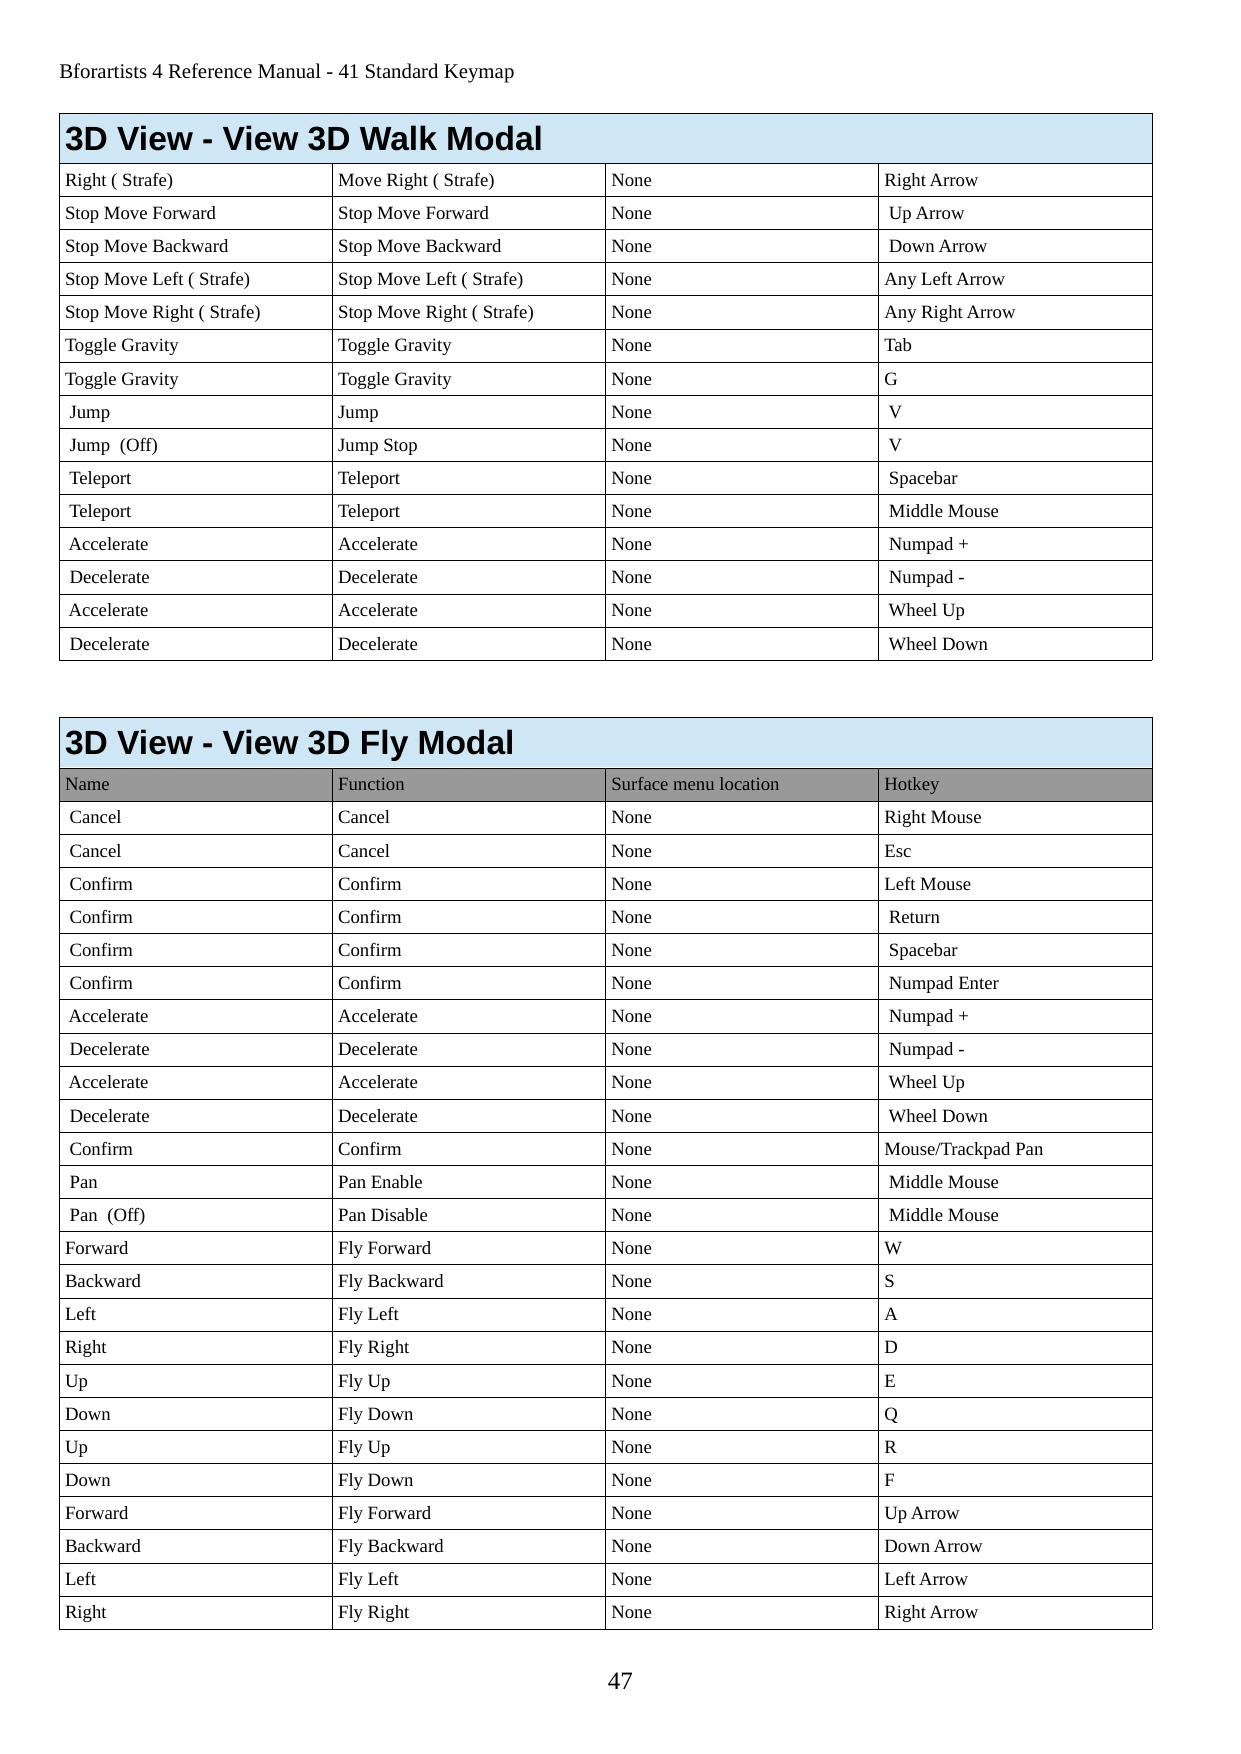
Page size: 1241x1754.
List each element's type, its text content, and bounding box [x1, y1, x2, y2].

table_cell Decelerate [333, 1034, 605, 1066]
table_cell Up [60, 1365, 332, 1397]
table_cell None [606, 1100, 878, 1132]
table_cell None [606, 230, 878, 262]
table_cell Fly Right [333, 1597, 605, 1629]
table_cell Confirm [333, 901, 605, 933]
table_cell None [606, 628, 878, 660]
table_cell Up Arrow [879, 197, 1152, 229]
table_cell Down Arrow [879, 1530, 1152, 1562]
table_cell Teleport [333, 495, 605, 527]
table_cell Forward [60, 1232, 332, 1264]
table_cell Confirm [60, 1133, 332, 1165]
table_cell Confirm [60, 967, 332, 999]
table_cell Confirm [333, 967, 605, 999]
table_cell None [606, 901, 878, 933]
table_cell None [606, 1597, 878, 1629]
table_cell Middle Mouse [879, 1199, 1152, 1231]
table_cell Confirm [60, 901, 332, 933]
table_cell Cancel [333, 835, 605, 867]
table_cell None [606, 1431, 878, 1463]
table_cell Fly Left [333, 1564, 605, 1596]
table_cell None [606, 396, 878, 428]
table_cell None [606, 802, 878, 834]
table_cell Decelerate [60, 1100, 332, 1132]
table_cell Wheel Up [879, 1067, 1152, 1099]
table_cell Stop Move Right ( Strafe) [60, 296, 332, 328]
table_cell Accelerate [60, 1000, 332, 1032]
table_cell Numpad - [879, 561, 1152, 593]
table_cell Teleport [60, 495, 332, 527]
table_cell None [606, 495, 878, 527]
table_cell Jump [60, 396, 332, 428]
table_cell Jump Stop [333, 429, 605, 461]
table_cell Fly Up [333, 1365, 605, 1397]
table_cell Q [879, 1398, 1152, 1430]
table_cell Fly Down [333, 1398, 605, 1430]
table_cell G [879, 363, 1152, 395]
table_cell Accelerate [60, 528, 332, 560]
table_cell Fly Backward [333, 1265, 605, 1297]
table_cell Teleport [60, 462, 332, 494]
table_cell Left [60, 1299, 332, 1331]
table_cell Up Arrow [879, 1497, 1152, 1529]
table_cell None [606, 1232, 878, 1264]
table_cell None [606, 528, 878, 560]
table_cell None [606, 1564, 878, 1596]
table_cell Decelerate [333, 561, 605, 593]
table_cell Move Right ( Strafe) [333, 164, 605, 196]
table_cell Confirm [60, 934, 332, 966]
table_cell Return [879, 901, 1152, 933]
table_cell Confirm [333, 934, 605, 966]
table_cell Backward [60, 1530, 332, 1562]
table_cell Left [60, 1564, 332, 1596]
table_cell Fly Forward [333, 1497, 605, 1529]
table_cell None [606, 934, 878, 966]
table_header 3D View - View 3D Walk Modal [60, 114, 1152, 163]
table_cell None [606, 1299, 878, 1331]
table_cell V [879, 396, 1152, 428]
table_cell Wheel Up [879, 595, 1152, 627]
table_cell None [606, 1497, 878, 1529]
table_cell Surface menu location [606, 769, 878, 801]
table_cell Cancel [60, 835, 332, 867]
table_cell Mouse/Trackpad Pan [879, 1133, 1152, 1165]
table_cell None [606, 164, 878, 196]
table_cell Function [333, 769, 605, 801]
table_cell Jump (Off) [60, 429, 332, 461]
table_cell Backward [60, 1265, 332, 1297]
table_cell Accelerate [333, 1067, 605, 1099]
table_cell Stop Move Forward [60, 197, 332, 229]
table_cell Right [60, 1332, 332, 1364]
table_cell Accelerate [333, 528, 605, 560]
table_cell Forward [60, 1497, 332, 1529]
table_cell Jump [333, 396, 605, 428]
table_cell D [879, 1332, 1152, 1364]
table_cell Wheel Down [879, 628, 1152, 660]
table_cell None [606, 1034, 878, 1066]
table_cell S [879, 1265, 1152, 1297]
table_cell None [606, 1166, 878, 1198]
table_cell Pan Disable [333, 1199, 605, 1231]
table_cell W [879, 1232, 1152, 1264]
table_cell Decelerate [333, 628, 605, 660]
table_cell A [879, 1299, 1152, 1331]
table_cell Middle Mouse [879, 1166, 1152, 1198]
table_cell Numpad + [879, 528, 1152, 560]
table_cell Confirm [60, 868, 332, 900]
table_cell Decelerate [60, 561, 332, 593]
table_cell Confirm [333, 868, 605, 900]
table_cell Down [60, 1464, 332, 1496]
table_cell Toggle Gravity [333, 363, 605, 395]
table_cell None [606, 595, 878, 627]
table_cell Fly Left [333, 1299, 605, 1331]
table_cell Accelerate [60, 1067, 332, 1099]
table_cell Pan [60, 1166, 332, 1198]
table_cell Numpad - [879, 1034, 1152, 1066]
table_cell Left Mouse [879, 868, 1152, 900]
table_cell None [606, 1133, 878, 1165]
table_cell None [606, 1067, 878, 1099]
table_cell Wheel Down [879, 1100, 1152, 1132]
table_cell None [606, 1530, 878, 1562]
table_cell F [879, 1464, 1152, 1496]
table_cell Name [60, 769, 332, 801]
table_cell None [606, 429, 878, 461]
table_cell None [606, 1398, 878, 1430]
table_cell Toggle Gravity [333, 330, 605, 362]
table_cell V [879, 429, 1152, 461]
table_cell Stop Move Backward [333, 230, 605, 262]
table_cell Accelerate [333, 595, 605, 627]
table_cell Stop Move Left ( Strafe) [60, 263, 332, 295]
table_cell Decelerate [60, 628, 332, 660]
table_cell Spacebar [879, 934, 1152, 966]
table_header 3D View - View 3D Fly Modal [60, 718, 1152, 767]
table_cell Accelerate [333, 1000, 605, 1032]
table_cell Tab [879, 330, 1152, 362]
table_cell Right ( Strafe) [60, 164, 332, 196]
table_cell None [606, 296, 878, 328]
table_cell Down Arrow [879, 230, 1152, 262]
table_cell None [606, 1000, 878, 1032]
table_cell Fly Up [333, 1431, 605, 1463]
table_cell Fly Right [333, 1332, 605, 1364]
table_cell None [606, 330, 878, 362]
table_cell None [606, 263, 878, 295]
table_cell Numpad Enter [879, 967, 1152, 999]
table_cell Middle Mouse [879, 495, 1152, 527]
table_cell Any Right Arrow [879, 296, 1152, 328]
table_cell Cancel [60, 802, 332, 834]
table_cell Down [60, 1398, 332, 1430]
table_cell Pan (Off) [60, 1199, 332, 1231]
table_cell Confirm [333, 1133, 605, 1165]
table_cell None [606, 1464, 878, 1496]
table_cell Cancel [333, 802, 605, 834]
table_cell Any Left Arrow [879, 263, 1152, 295]
table_cell None [606, 1265, 878, 1297]
table_cell None [606, 967, 878, 999]
table_cell Fly Down [333, 1464, 605, 1496]
table_cell Hotkey [879, 769, 1152, 801]
table_cell Stop Move Forward [333, 197, 605, 229]
table_cell None [606, 1332, 878, 1364]
table_cell Fly Backward [333, 1530, 605, 1562]
table_cell E [879, 1365, 1152, 1397]
table_cell Right Mouse [879, 802, 1152, 834]
table_cell Decelerate [333, 1100, 605, 1132]
table_cell None [606, 835, 878, 867]
table_cell Up [60, 1431, 332, 1463]
table_cell None [606, 363, 878, 395]
table_cell Spacebar [879, 462, 1152, 494]
table_cell Esc [879, 835, 1152, 867]
table_cell Teleport [333, 462, 605, 494]
table_cell Stop Move Right ( Strafe) [333, 296, 605, 328]
table_cell Pan Enable [333, 1166, 605, 1198]
table_cell Right Arrow [879, 1597, 1152, 1629]
table_cell None [606, 197, 878, 229]
table_cell None [606, 1199, 878, 1231]
table_cell Toggle Gravity [60, 363, 332, 395]
table_cell Accelerate [60, 595, 332, 627]
table_cell Numpad + [879, 1000, 1152, 1032]
table_cell None [606, 462, 878, 494]
table_cell Stop Move Left ( Strafe) [333, 263, 605, 295]
table_cell Decelerate [60, 1034, 332, 1066]
table_cell Left Arrow [879, 1564, 1152, 1596]
table_cell Stop Move Backward [60, 230, 332, 262]
table_cell None [606, 1365, 878, 1397]
table_cell Toggle Gravity [60, 330, 332, 362]
table_cell R [879, 1431, 1152, 1463]
table_cell Right [60, 1597, 332, 1629]
table_cell Right Arrow [879, 164, 1152, 196]
table_cell None [606, 868, 878, 900]
table_cell Fly Forward [333, 1232, 605, 1264]
table_cell None [606, 561, 878, 593]
